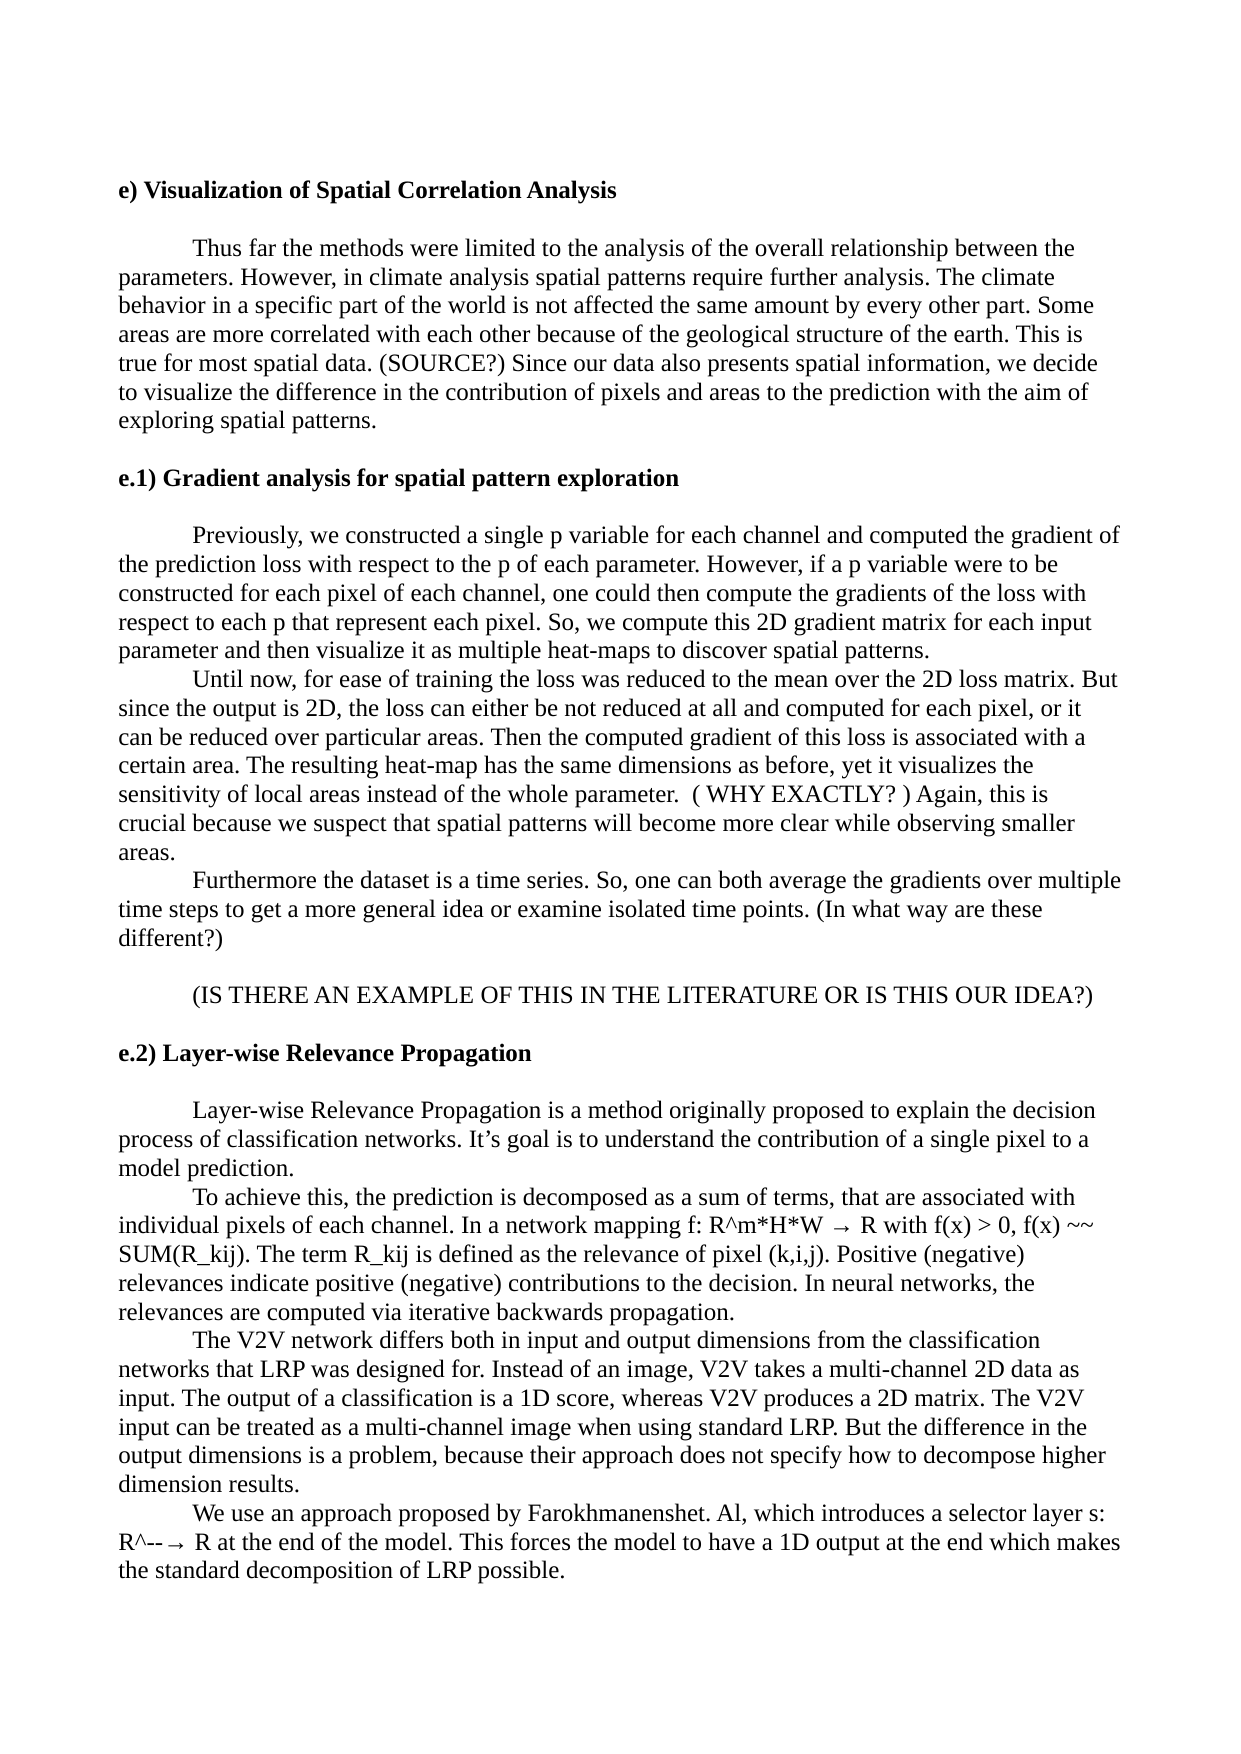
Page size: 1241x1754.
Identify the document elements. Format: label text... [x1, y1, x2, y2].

text (IS THERE AN EXAMPLE OF THIS IN THE LITERATURE OR IS THIS OUR IDEA?) [118, 981, 1122, 1009]
text e.2) Layer-wise Relevance Propagation [118, 1038, 1122, 1067]
text Layer-wise Relevance Propagation is a method originally proposed to explain the decision process of classification networks. It’s goal is to understand the contribution of a single pixel to a model prediction. [118, 1096, 1122, 1182]
text Previously, we constructed a single p variable for each channel and computed the gradient of the prediction loss with respect to the p of each parameter. However, if a p variable were to be constructed for each pixel of each channel, one could then compute the gradients of the loss with respect to each p that represent each pixel. So, we compute this 2D gradient matrix for each input parameter and then visualize it as multiple heat-maps to discover spatial patterns. [118, 521, 1122, 664]
text e.1) Gradient analysis for spatial pattern exploration [118, 463, 1122, 492]
text The V2V network differs both in input and output dimensions from the classification networks that LRP was designed for. Instead of an image, V2V takes a multi-channel 2D data as input. The output of a classification is a 1D score, whereas V2V produces a 2D matrix. The V2V input can be treated as a multi-channel image when using standard LRP. But the difference in the output dimensions is a problem, because their approach does not specify how to decompose higher dimension results. [118, 1326, 1122, 1498]
text Thus far the methods were limited to the analysis of the overall relationship between the parameters. However, in climate analysis spatial patterns require further analysis. The climate behavior in a specific part of the world is not affected the same amount by every other part. Some areas are more correlated with each other because of the geological structure of the earth. This is true for most spatial data. (SOURCE?) Since our data also presents spatial information, we decide to visualize the difference in the contribution of pixels and areas to the prediction with the aim of exploring spatial patterns. [118, 233, 1122, 434]
text Furthermore the dataset is a time series. So, one can both average the gradients over multiple time steps to get a more general idea or examine isolated time points. (In what way are these different?) [118, 866, 1122, 952]
text We use an approach proposed by Farokhmanenshet. Al, which introduces a selector layer s: R^--→ R at the end of the model. This forces the model to have a 1D output at the end which makes the standard decomposition of LRP possible. [118, 1498, 1122, 1584]
text e) Visualization of Spatial Correlation Analysis [118, 176, 1122, 204]
text Until now, for ease of training the loss was reduced to the mean over the 2D loss matrix. But since the output is 2D, the loss can either be not reduced at all and computed for each pixel, or it can be reduced over particular areas. Then the computed gradient of this loss is associated with a certain area. The resulting heat-map has the same dimensions as before, yet it visualizes the sensitivity of local areas instead of the whole parameter. ( WHY EXACTLY? ) Again, this is crucial because we suspect that spatial patterns will become more clear while observing smaller areas. [118, 664, 1122, 866]
text To achieve this, the prediction is decomposed as a sum of terms, that are associated with individual pixels of each channel. In a network mapping f: R^m*H*W → R with f(x) > 0, f(x) ~~ SUM(R_kij). The term R_kij is defined as the relevance of pixel (k,i,j). Positive (negative) relevances indicate positive (negative) contributions to the decision. In neural networks, the relevances are computed via iterative backwards propagation. [118, 1182, 1122, 1326]
